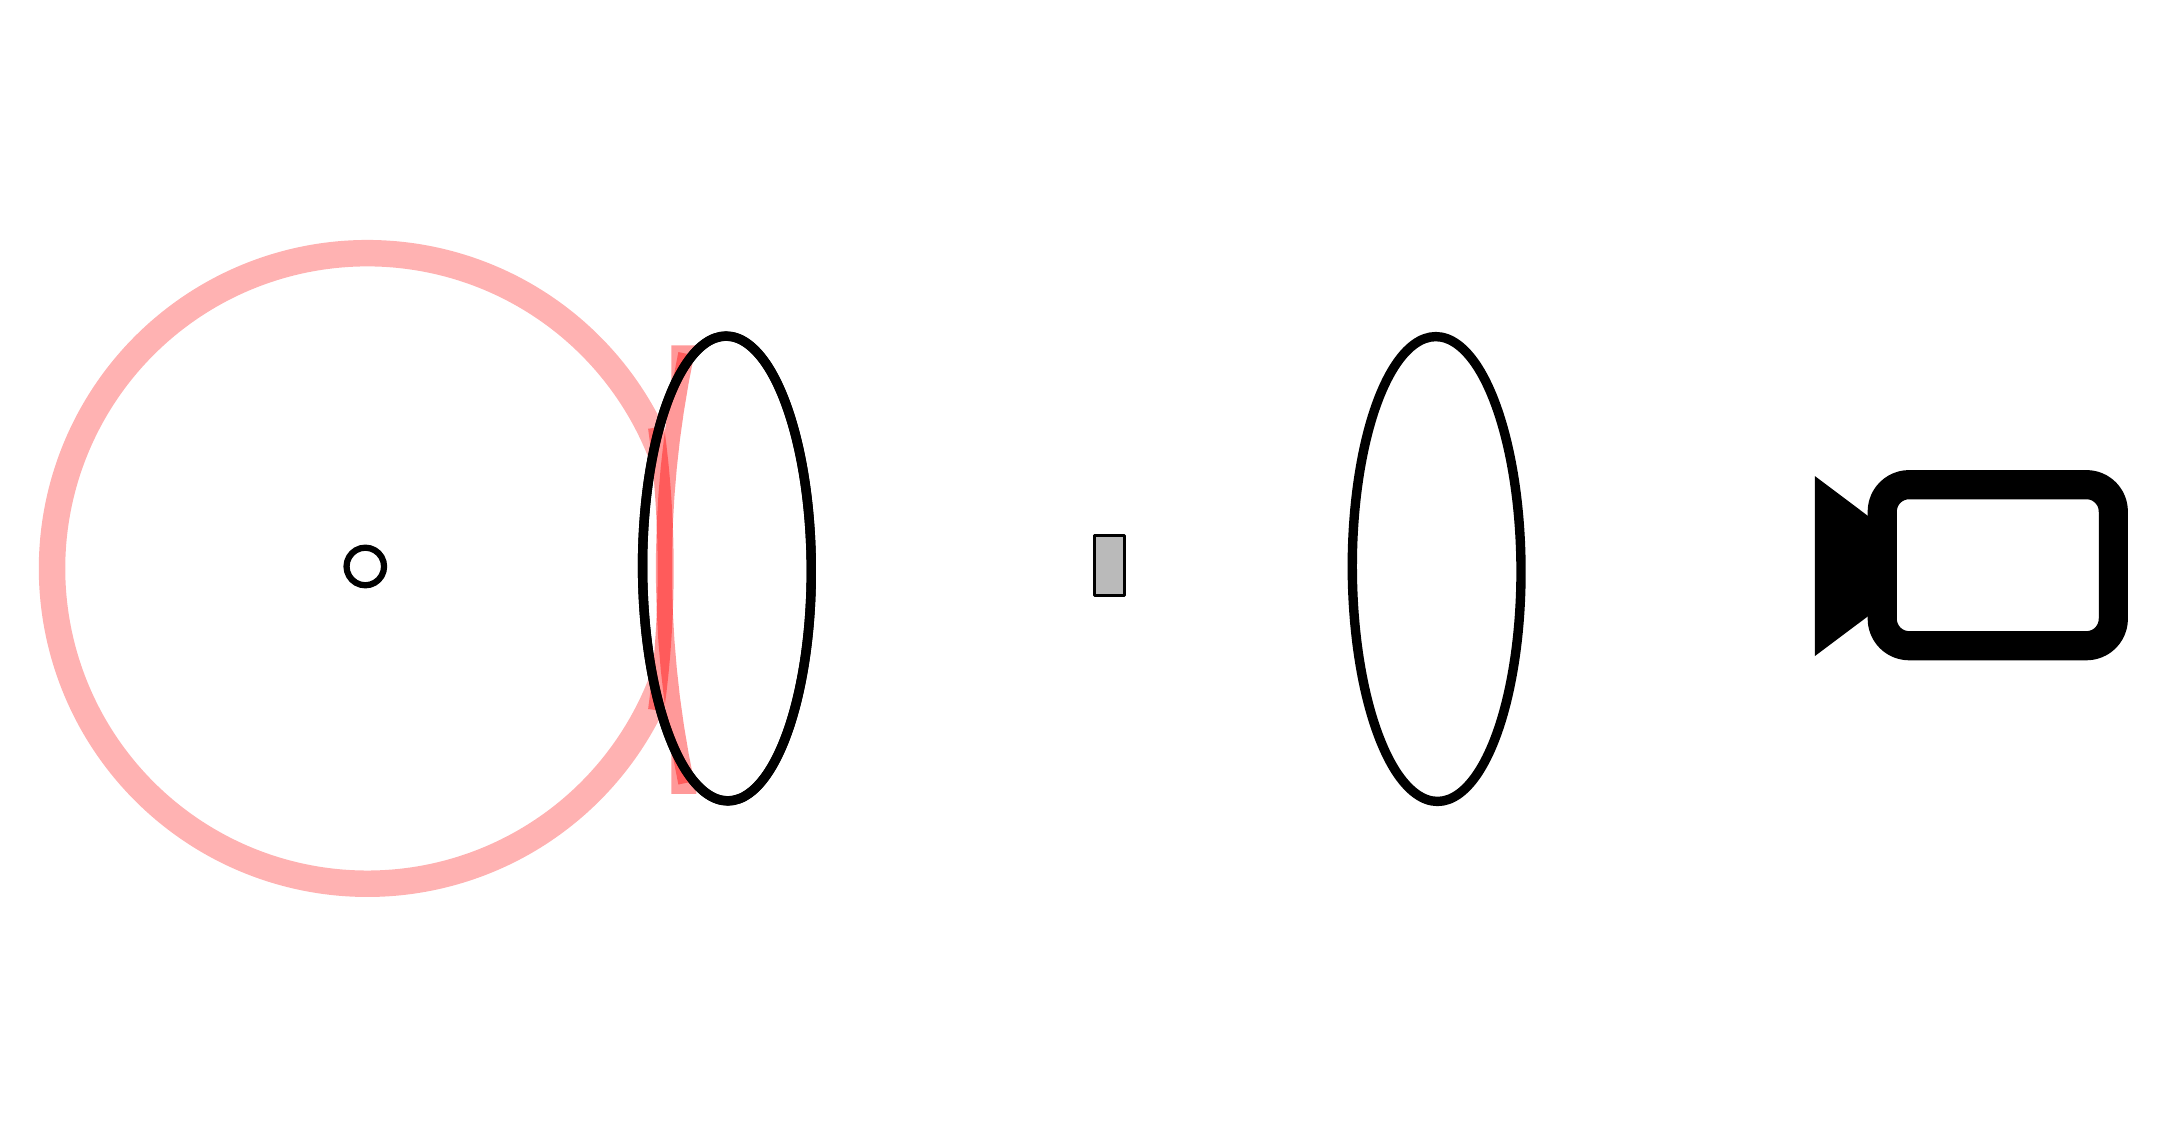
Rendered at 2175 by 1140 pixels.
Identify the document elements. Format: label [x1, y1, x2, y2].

text_box [674, 352, 687, 373]
text_box [673, 759, 688, 785]
text_box [1094, 535, 1125, 596]
text_box [1814, 476, 1875, 657]
text_box [648, 341, 806, 796]
text_box [1352, 336, 1522, 802]
text_box [1882, 484, 2114, 646]
text_box [38, 239, 658, 897]
